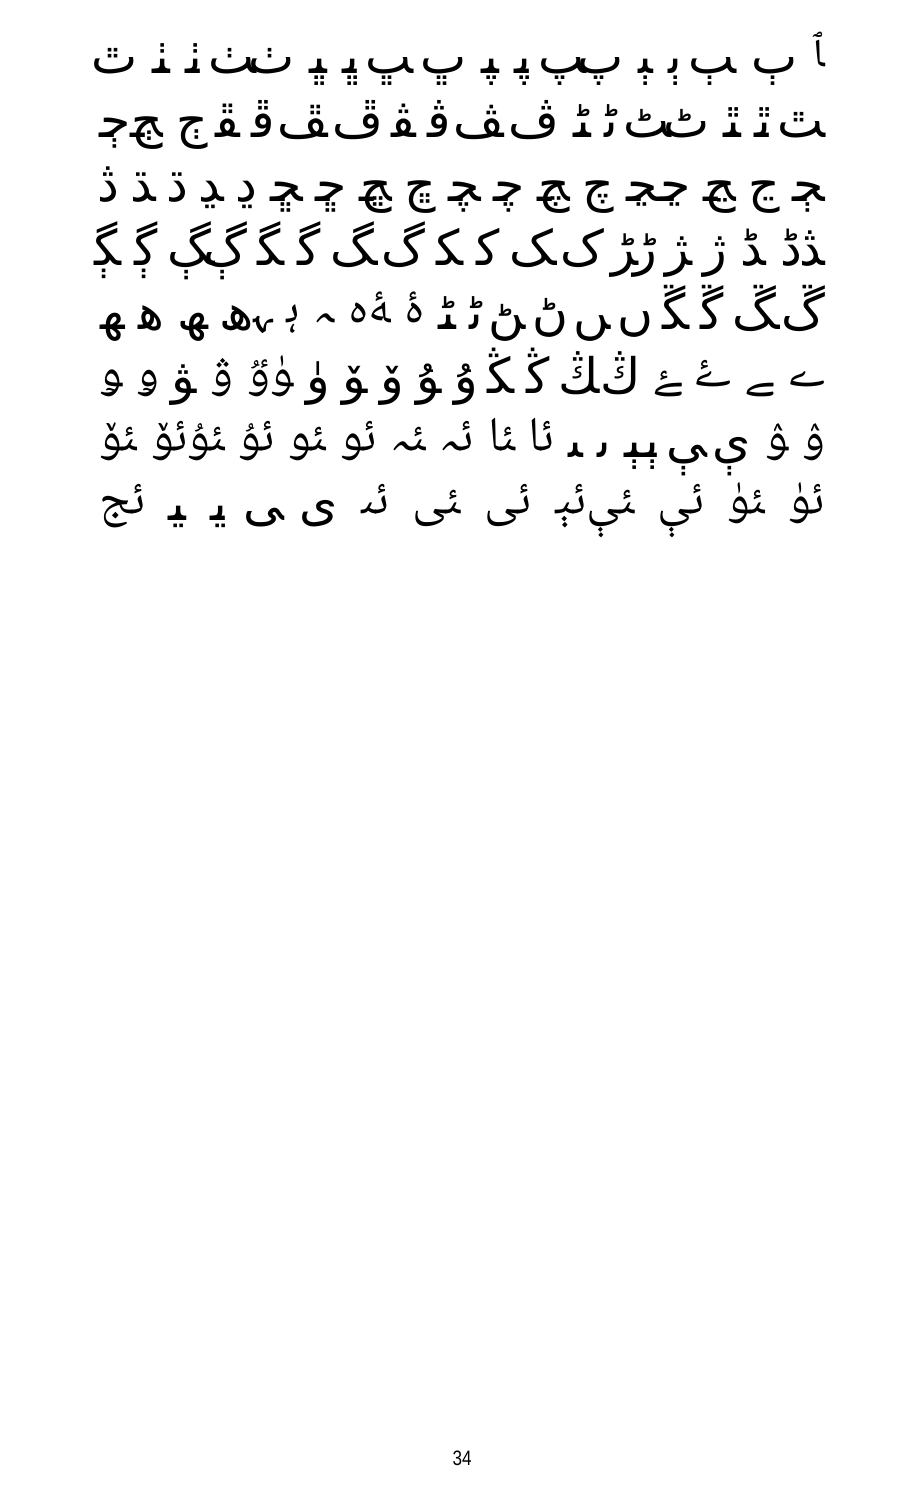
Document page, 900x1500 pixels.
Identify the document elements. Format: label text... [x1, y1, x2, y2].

text ﭑ ﭒ ﭓ ﭔ ﭕ ﭖﭗ ﭘ ﭙ ﭚ ﭛ ﭜ ﭝ ﭞﭟ ﭠ ﭡ ﭢ ﭣ ﭤ ﭥ ﭦﭧ ﭨ ﭩ ﭪ ﭫ ﭬ ﭭ ﭮ ﭯ ﭰ ﭱ ﭲ ﭳﭴ ﭵ ﭶ ﭷ ﭸﭹ ﭺ ﭻ ﭼ ﭽ ﭾ ﭿ ﮀ ﮁ ﮂ ﮃ ﮄ ﮅ ﮆ ﮇﮈ ﮉ ﮊ ﮋ ﮌﮍ ﮎ ﮏ ﮐ ﮑ ﮒ ﮓ ﮔ ﮕ ﮖﮗ ﮘ ﮙ ﮚ ﮛ ﮜ ﮝ ﮞ ﮟ ﮠ ﮡ ﮢ ﮣ ﮤ ﮥﮦ ﮧ ﮨ ﮩﮪ ﮫ ﮬ ﮭ ﮮ ﮯ ﮰ ﮱ ﯓ ﯔ ﯕ ﯖ ﯗ ﯘ ﯙ ﯚ ﯛ ﯜﯝ ﯞ ﯟ ﯠ ﯡ ﯢ ﯣ ﯤ ﯥ ﯦﯧ ﯨ ﯩ ﯪ ﯫ ﯬ ﯭ ﯮ ﯯ ﯰ ﯱﯲ ﯳ ﯴ ﯵ ﯶ ﯷﯸ ﯹ ﯺ ﯻ ﯼ ﯽ ﯾ ﯿ ﰀ [99, 30, 825, 541]
